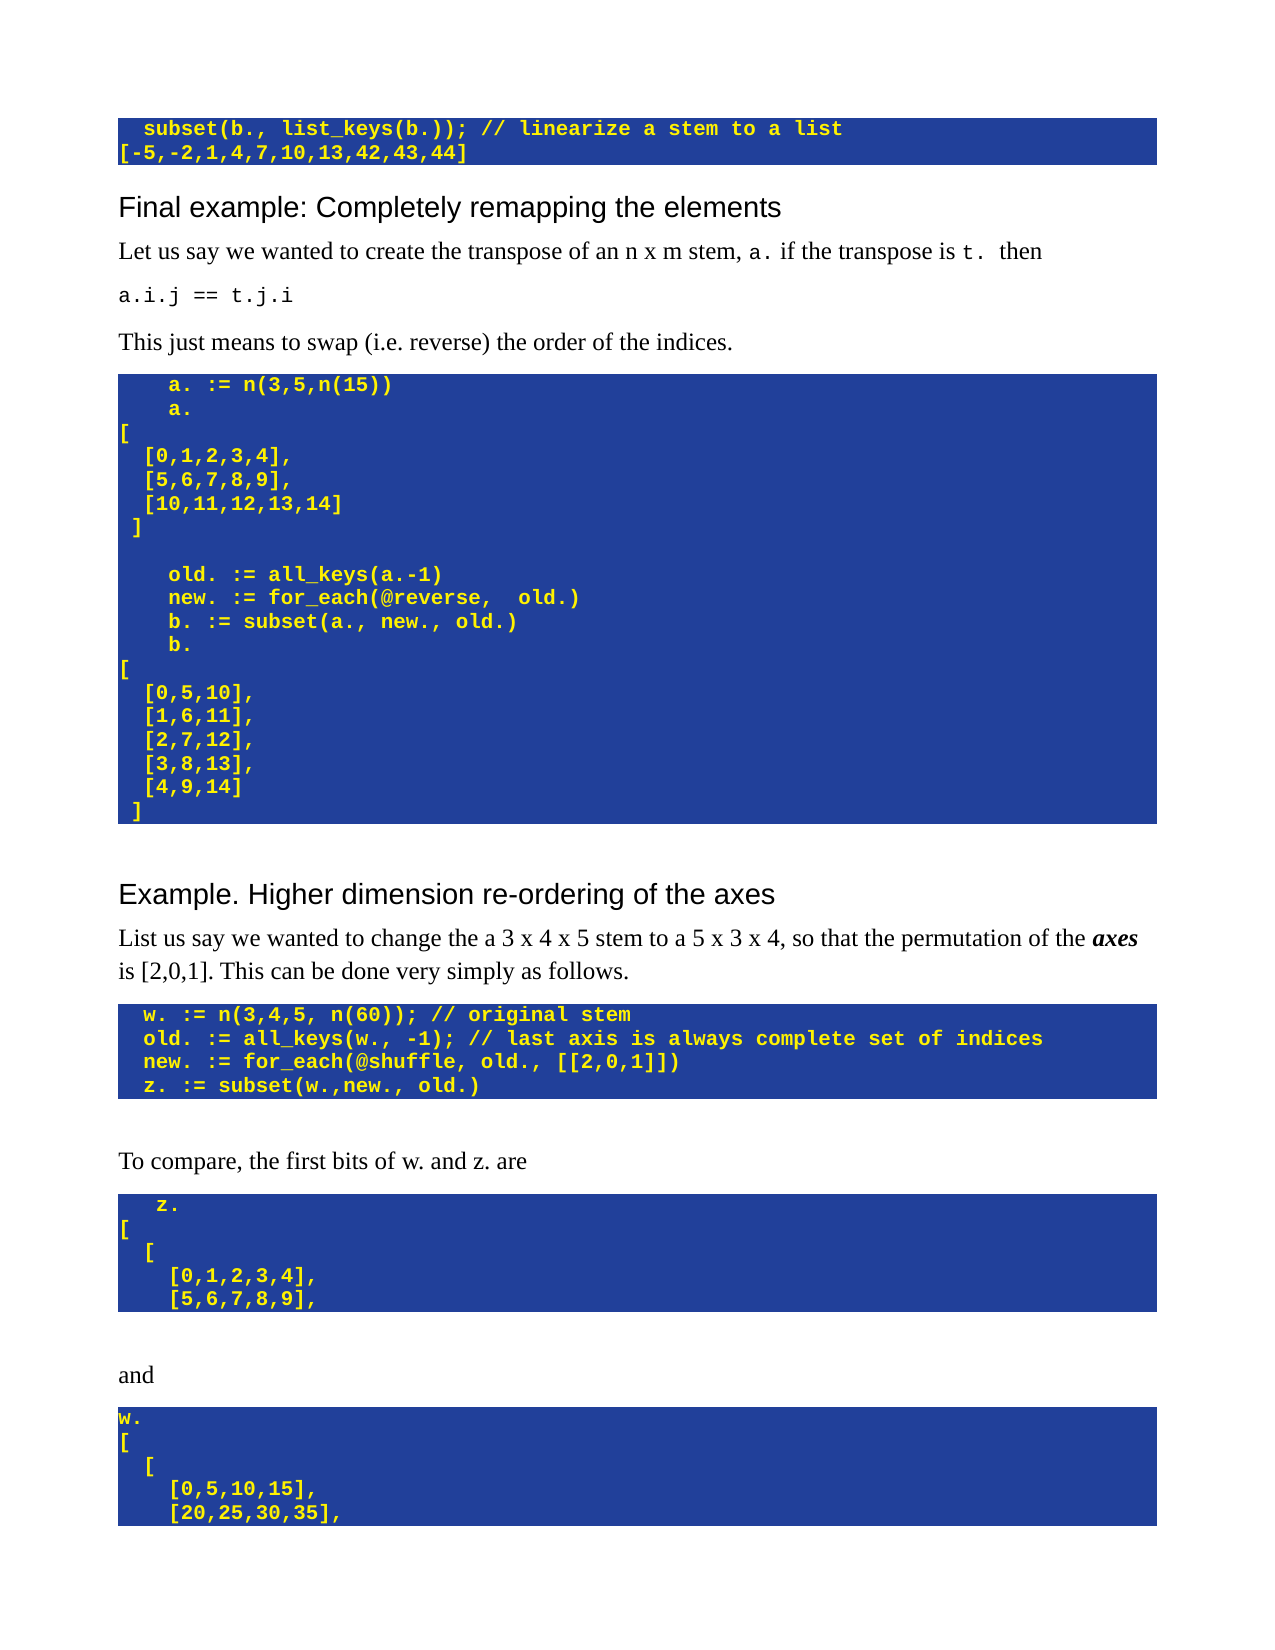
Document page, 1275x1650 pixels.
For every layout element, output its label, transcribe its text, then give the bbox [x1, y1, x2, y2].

text [ [118, 1241, 1157, 1265]
text This just means to swap (i.e. reverse) the order of the indices. [118, 327, 1157, 356]
text subset(b., list_keys(b.)); // linearize a stem to a list [118, 118, 1157, 142]
text [ [118, 1431, 1157, 1454]
text [ [118, 1217, 1157, 1241]
text [0,1,2,3,4], [118, 445, 1157, 469]
text [5,6,7,8,9], [118, 1288, 1157, 1312]
text a. [118, 398, 1157, 422]
text [0,5,10,15], [118, 1478, 1157, 1502]
text z. := subset(w.,new., old.) [118, 1075, 1157, 1099]
text [2,7,12], [118, 729, 1157, 753]
text [ [118, 1454, 1157, 1478]
text [20,25,30,35], [118, 1502, 1157, 1526]
text [ [118, 422, 1157, 445]
subtitle Example. Higher dimension re-ordering of the axes [118, 877, 1157, 911]
text old. := all_keys(w., -1); // last axis is always complete set of indices [118, 1028, 1157, 1051]
text and [118, 1360, 1157, 1388]
text [1,6,11], [118, 705, 1157, 729]
text new. := for_each(@shuffle, old., [[2,0,1]]) [118, 1051, 1157, 1075]
text To compare, the first bits of w. and z. are [118, 1146, 1157, 1175]
text a. := n(3,5,n(15)) [118, 374, 1157, 398]
text [-5,-2,1,4,7,10,13,42,43,44] [118, 142, 1157, 165]
text ] [118, 800, 1157, 824]
text ] [118, 516, 1157, 540]
text [3,8,13], [118, 753, 1157, 776]
text w. := n(3,4,5, n(60)); // original stem [118, 1004, 1157, 1028]
text b. [118, 634, 1157, 658]
text z. [118, 1194, 1157, 1217]
text [ [118, 658, 1157, 682]
text [5,6,7,8,9], [118, 469, 1157, 493]
text [4,9,14] [118, 776, 1157, 800]
text [0,1,2,3,4], [118, 1265, 1157, 1288]
text Let us say we wanted to create the transpose of an n x m stem, a. if the transpose is t. then [118, 236, 1157, 266]
text old. := all_keys(a.-1) new. := for_each(@reverse, old.) b. := subset(a., new., old.) [118, 540, 1157, 634]
subtitle Final example: Completely remapping the elements [118, 190, 1157, 224]
text a.i.j == t.j.i [118, 285, 1157, 309]
text [10,11,12,13,14] [118, 493, 1157, 516]
text [0,5,10], [118, 682, 1157, 705]
text w. [118, 1407, 1157, 1431]
text List us say we wanted to change the a 3 x 4 x 5 stem to a 5 x 3 x 4, so that the permutation of the axes is [2,0,1]. This can be done very simply as follows. [118, 923, 1157, 985]
